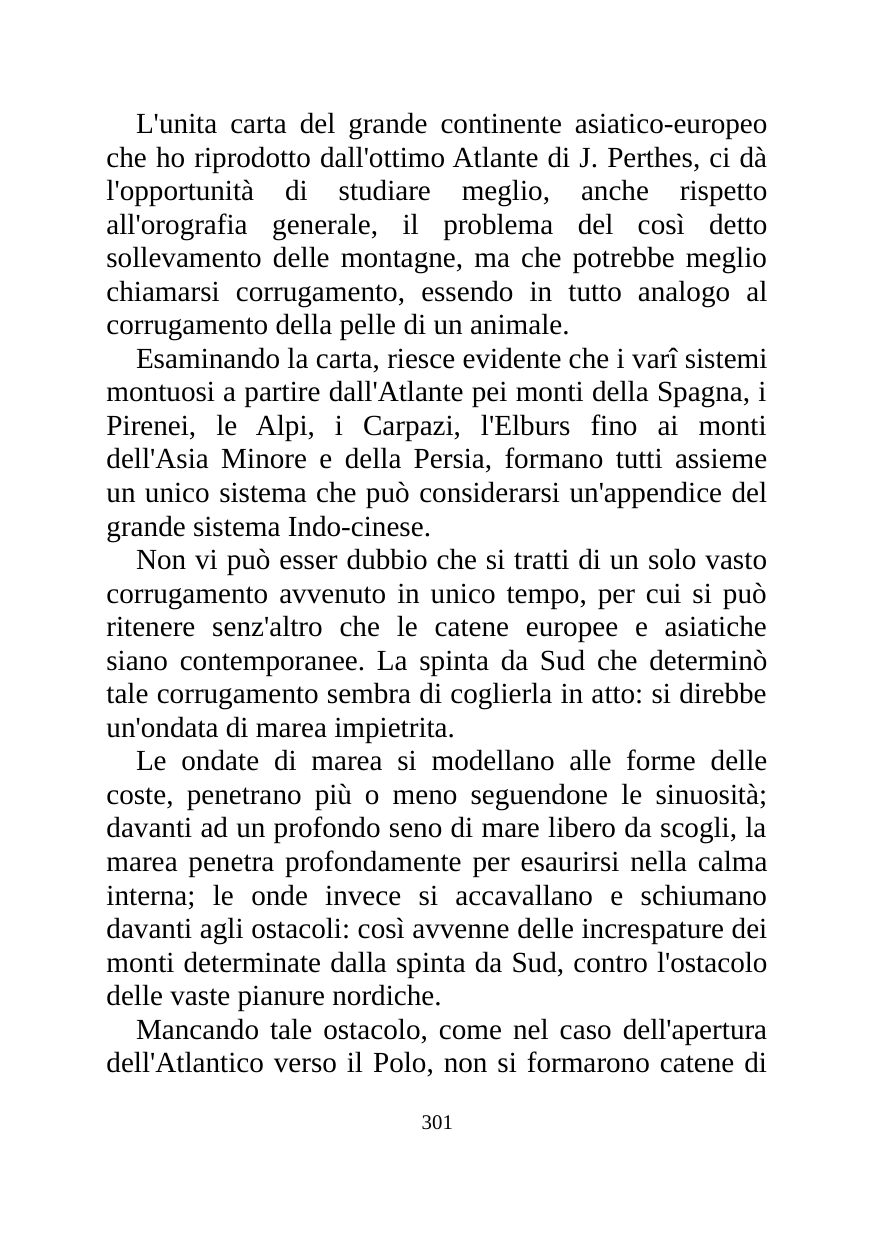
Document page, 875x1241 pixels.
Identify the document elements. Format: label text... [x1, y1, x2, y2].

text Mancando tale ostacolo, come nel caso dell'apertura dell'Atlantico verso il Polo, non si formarono catene di [106, 1012, 768, 1079]
text Esaminando la carta, riesce evidente che i varî sistemi montuosi a partire dall'Atlante pei monti della Spagna, i Pirenei, le Alpi, i Carpazi, l'Elburs fino ai monti dell'Asia Minore e della Persia, formano tutti assieme un unico sistema che può considerarsi un'appendice del grande sistema Indo-cinese. [106, 341, 768, 542]
text Non vi può esser dubbio che si tratti di un solo vasto corrugamento avvenuto in unico tempo, per cui si può ritenere senz'altro che le catene europee e asiatiche siano contemporanee. La spinta da Sud che determinò tale corrugamento sembra di coglierla in atto: si direbbe un'ondata di marea impietrita. [106, 542, 768, 743]
text Le ondate di marea si modellano alle forme delle coste, penetrano più o meno seguendone le sinuosità; davanti ad un profondo seno di mare libero da scogli, la marea penetra profondamente per esaurirsi nella calma interna; le onde invece si accavallano e schiumano davanti agli ostacoli: così avvenne delle increspature dei monti determinate dalla spinta da Sud, contro l'ostacolo delle vaste pianure nordiche. [106, 743, 768, 1012]
text L'unita carta del grande continente asiatico-europeo che ho riprodotto dall'ottimo Atlante di J. Perthes, ci dà l'opportunità di studiare meglio, anche rispetto all'orografia generale, il problema del così detto sollevamento delle montagne, ma che potrebbe meglio chiamarsi corrugamento, essendo in tutto analogo al corrugamento della pelle di un animale. [106, 106, 768, 341]
